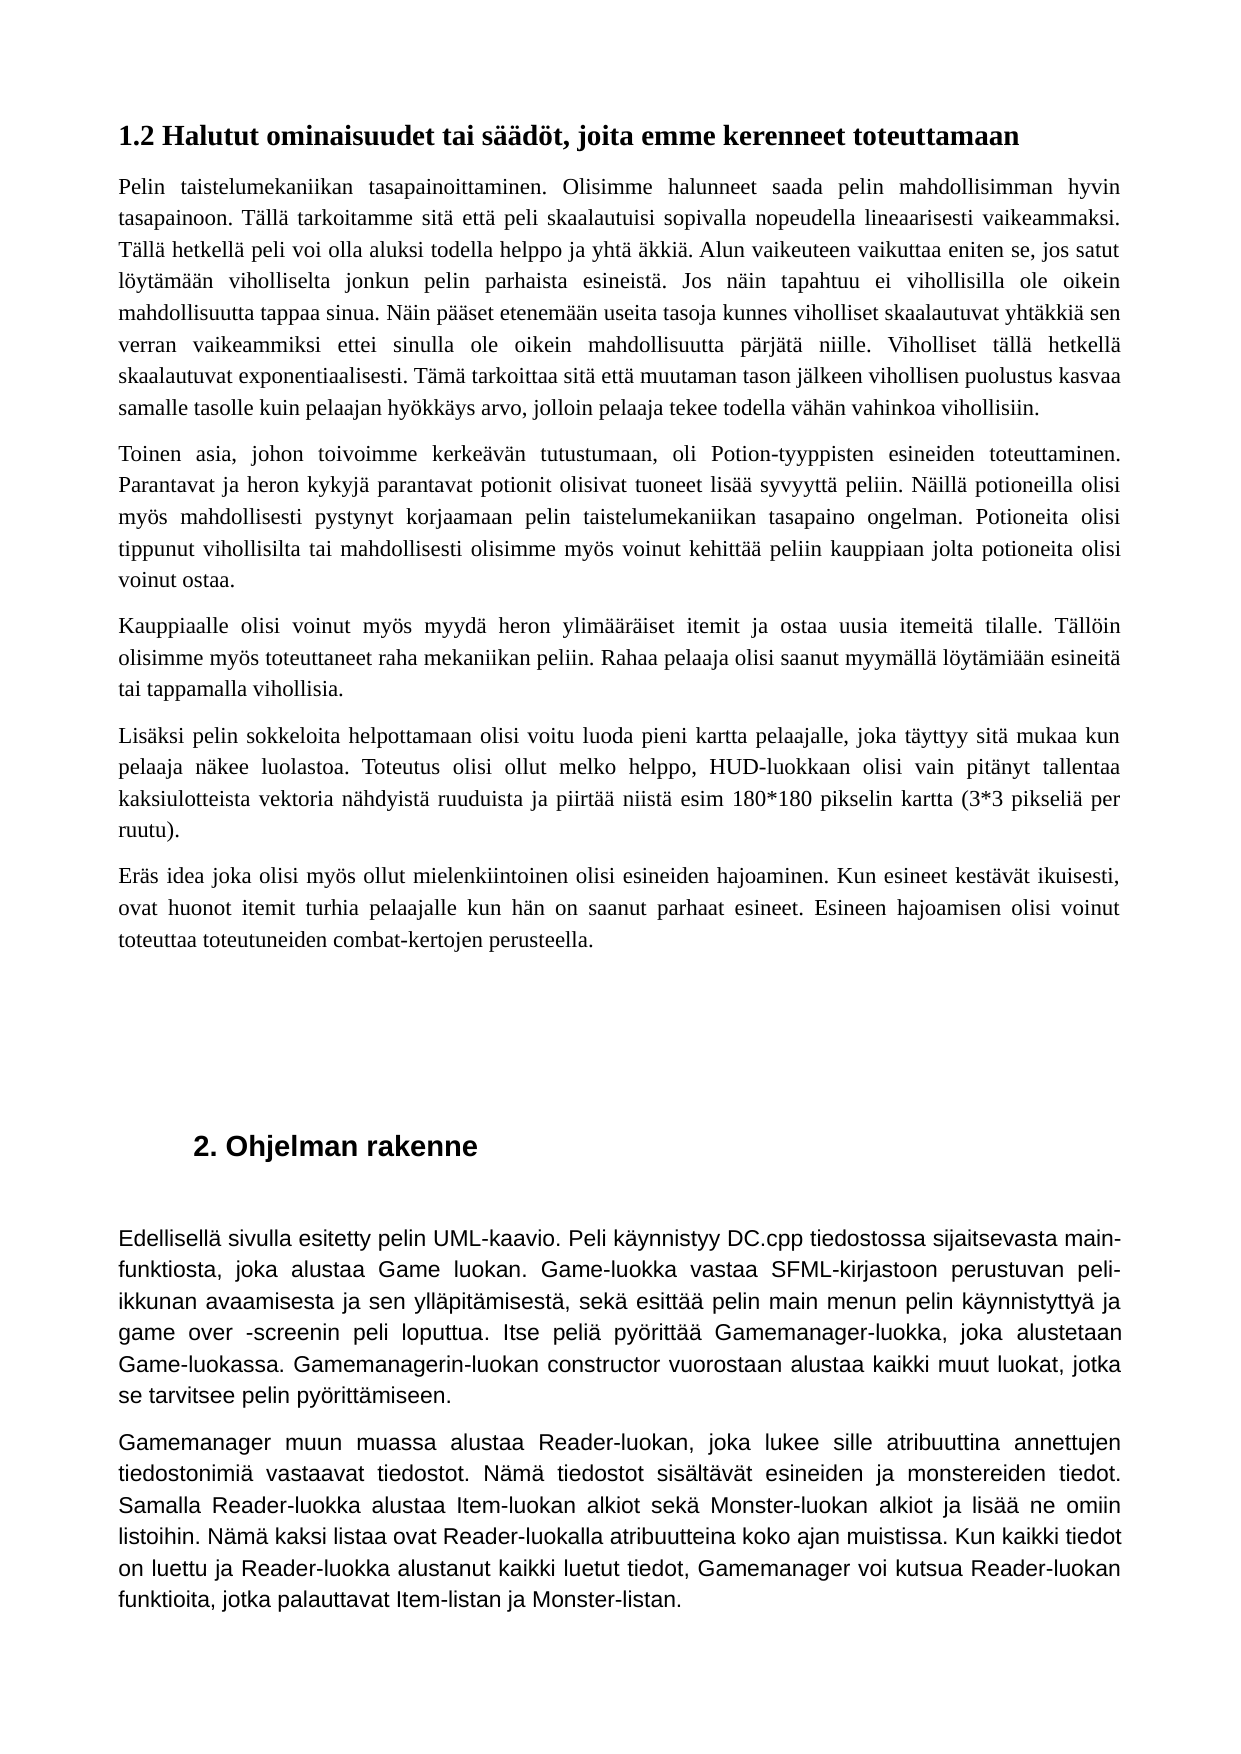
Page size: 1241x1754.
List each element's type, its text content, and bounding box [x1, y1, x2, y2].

text Edellisellä sivulla esitetty pelin UML-kaavio. Peli käynnistyy DC.cpp tiedostossa sijaitsevasta main-funktiosta, joka alustaa Game luokan. Game-luokka vastaa SFML-kirjastoon perustuvan peli-ikkunan avaamisesta ja sen ylläpitämisestä, sekä esittää pelin main menun pelin käynnistyttyä ja game over -screenin peli loputtua. Itse peliä pyörittää Gamemanager-luokka, joka alustetaan Game-luokassa. Gamemanagerin-luokan constructor vuorostaan alustaa kaikki muut luokat, jotka se tarvitsee pelin pyörittämiseen. [118, 1224, 1122, 1409]
text Gamemanager muun muassa alustaa Reader-luokan, joka lukee sille atribuuttina annettujen tiedostonimiä vastaavat tiedostot. Nämä tiedostot sisältävät esineiden ja monstereiden tiedot. Samalla Reader-luokka alustaa Item-luokan alkiot sekä Monster-luokan alkiot ja lisää ne omiin listoihin. Nämä kaksi listaa ovat Reader-luokalla atribuutteina koko ajan muistissa. Kun kaikki tiedot on luettu ja Reader-luokka alustanut kaikki luetut tiedot, Gamemanager voi kutsua Reader-luokan funktioita, jotka palauttavat Item-listan ja Monster-listan. [118, 1428, 1122, 1613]
text Lisäksi pelin sokkeloita helpottamaan olisi voitu luoda pieni kartta pelaajalle, joka täyttyy sitä mukaa kun pelaaja näkee luolastoa. Toteutus olisi ollut melko helppo, HUD-luokkaan olisi vain pitänyt tallentaa kaksiulotteista vektoria nähdyistä ruuduista ja piirtää niistä esim 180*180 pikselin kartta (3*3 pikseliä per ruutu). [118, 722, 1122, 843]
text Toinen asia, johon toivoimme kerkeävän tutustumaan, oli Potion-tyyppisten esineiden toteuttaminen. Parantavat ja heron kykyjä parantavat potionit olisivat tuoneet lisää syvyyttä peliin. Näillä potioneilla olisi myös mahdollisesti pystynyt korjaamaan pelin taistelumekaniikan tasapaino ongelman. Potioneita olisi tippunut vihollisilta tai mahdollisesti olisimme myös voinut kehittää peliin kauppiaan jolta potioneita olisi voinut ostaa. [118, 440, 1122, 593]
text Kauppiaalle olisi voinut myös myydä heron ylimääräiset itemit ja ostaa uusia itemeitä tilalle. Tällöin olisimme myös toteuttaneet raha mekaniikan peliin. Rahaa pelaaja olisi saanut myymällä löytämiään esineitä tai tappamalla vihollisia. [118, 612, 1122, 702]
text 1.2 Halutut ominaisuudet tai säädöt, joita emme kerenneet toteuttamaan [118, 118, 1122, 152]
text Pelin taistelumekaniikan tasapainoittaminen. Olisimme halunneet saada pelin mahdollisimman hyvin tasapainoon. Tällä tarkoitamme sitä että peli skaalautuisi sopivalla nopeudella lineaarisesti vaikeammaksi. Tällä hetkellä peli voi olla aluksi todella helppo ja yhtä äkkiä. Alun vaikeuteen vaikuttaa eniten se, jos satut löytämään viholliselta jonkun pelin parhaista esineistä. Jos näin tapahtuu ei vihollisilla ole oikein mahdollisuutta tappaa sinua. Näin pääset etenemään useita tasoja kunnes viholliset skaalautuvat yhtäkkiä sen verran vaikeammiksi ettei sinulla ole oikein mahdollisuutta pärjätä niille. Viholliset tällä hetkellä skaalautuvat exponentiaalisesti. Tämä tarkoittaa sitä että muutaman tason jälkeen vihollisen puolustus kasvaa samalle tasolle kuin pelaajan hyökkäys arvo, jolloin pelaaja tekee todella vähän vahinkoa vihollisiin. [118, 173, 1122, 420]
subtitle 2. Ohjelman rakenne [118, 1129, 1122, 1163]
text Eräs idea joka olisi myös ollut mielenkiintoinen olisi esineiden hajoaminen. Kun esineet kestävät ikuisesti, ovat huonot itemit turhia pelaajalle kun hän on saanut parhaat esineet. Esineen hajoamisen olisi voinut toteuttaa toteutuneiden combat-kertojen perusteella. [118, 862, 1122, 952]
